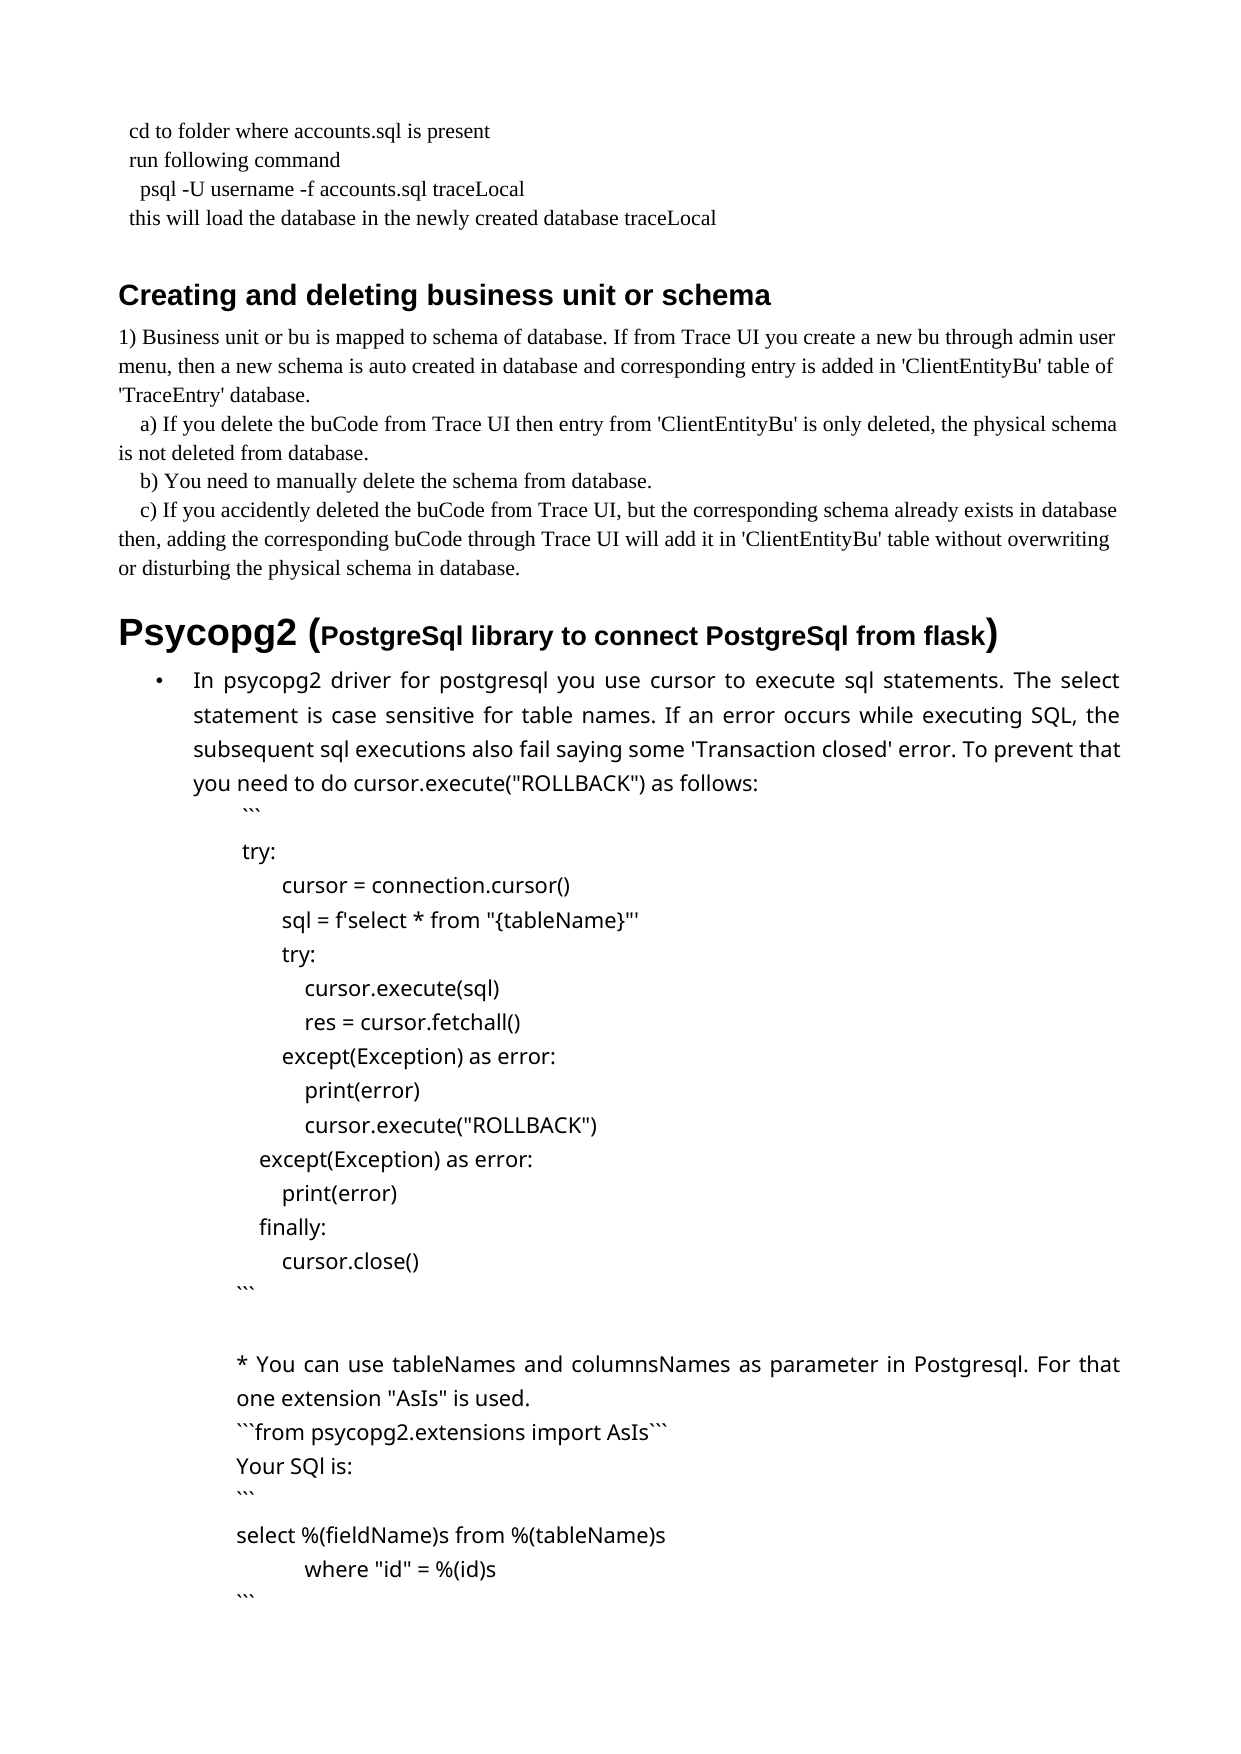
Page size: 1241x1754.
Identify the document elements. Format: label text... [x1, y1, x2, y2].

text a) If you delete the buCode from Trace UI then entry from 'ClientEntityBu' is only deleted, the physical schema is not deleted from database. [118, 411, 1122, 465]
text try: [236, 836, 1122, 866]
text Your SQl is: [236, 1451, 1122, 1481]
text sql = f'select * from "{tableName}"' [236, 905, 1122, 934]
text 1) Business unit or bu is mapped to schema of database. If from Trace UI you create a new bu through admin user menu, then a new schema is auto created in database and corresponding entry is added in 'ClientEntityBu' table of 'TraceEntry' database. [118, 324, 1122, 407]
text cd to folder where accounts.sql is present [118, 118, 1122, 143]
text print(error) [236, 1076, 1122, 1105]
text run following command [118, 147, 1122, 172]
text b) You need to manually delete the schema from database. [118, 468, 1122, 494]
text except(Exception) as error: [236, 1144, 1122, 1174]
text cursor = connection.cursor() [236, 871, 1122, 900]
text select %(fieldName)s from %(tableName)s [236, 1520, 1122, 1549]
text ``` [236, 802, 1122, 832]
text where "id" = %(id)s [236, 1554, 1122, 1584]
subtitle Creating and deleting business unit or schema [118, 277, 1122, 311]
text ``` [236, 1281, 1122, 1310]
text finally: [236, 1212, 1122, 1242]
text except(Exception) as error: [236, 1041, 1122, 1071]
text cursor.execute("ROLLBACK") [236, 1110, 1122, 1139]
text * You can use tableNames and columnsNames as parameter in Postgresql. For that one extension "AsIs" is used. [236, 1349, 1122, 1413]
text cursor.execute(sql) [236, 973, 1122, 1003]
text cursor.close() [236, 1246, 1122, 1276]
list In psycopg2 driver for postgresql you use cursor to execute sql statements. The select statement is case sensitive for table names. If an error occurs while executing SQL, the subsequent sql executions also fail saying some 'Transaction closed' error. To prevent that you need to do cursor.execute("ROLLBACK") as follows: [156, 666, 1122, 798]
text psql -U username -f accounts.sql traceLocal [118, 176, 1122, 201]
text try: [236, 939, 1122, 969]
text ``` [236, 1486, 1122, 1515]
text ```from psycopg2.extensions import AsIs``` [236, 1417, 1122, 1447]
text print(error) [236, 1178, 1122, 1208]
text this will load the database in the newly created database traceLocal [118, 205, 1122, 230]
text ``` [236, 1588, 1122, 1618]
text c) If you accidently deleted the buCode from Trace UI, but the corresponding schema already exists in database then, adding the corresponding buCode through Trace UI will add it in 'ClientEntityBu' table without overwriting or disturbing the physical schema in database. [118, 497, 1122, 581]
subtitle Psycopg2 (PostgreSql library to connect PostgreSql from flask) [118, 609, 1122, 653]
text res = cursor.fetchall() [236, 1007, 1122, 1037]
